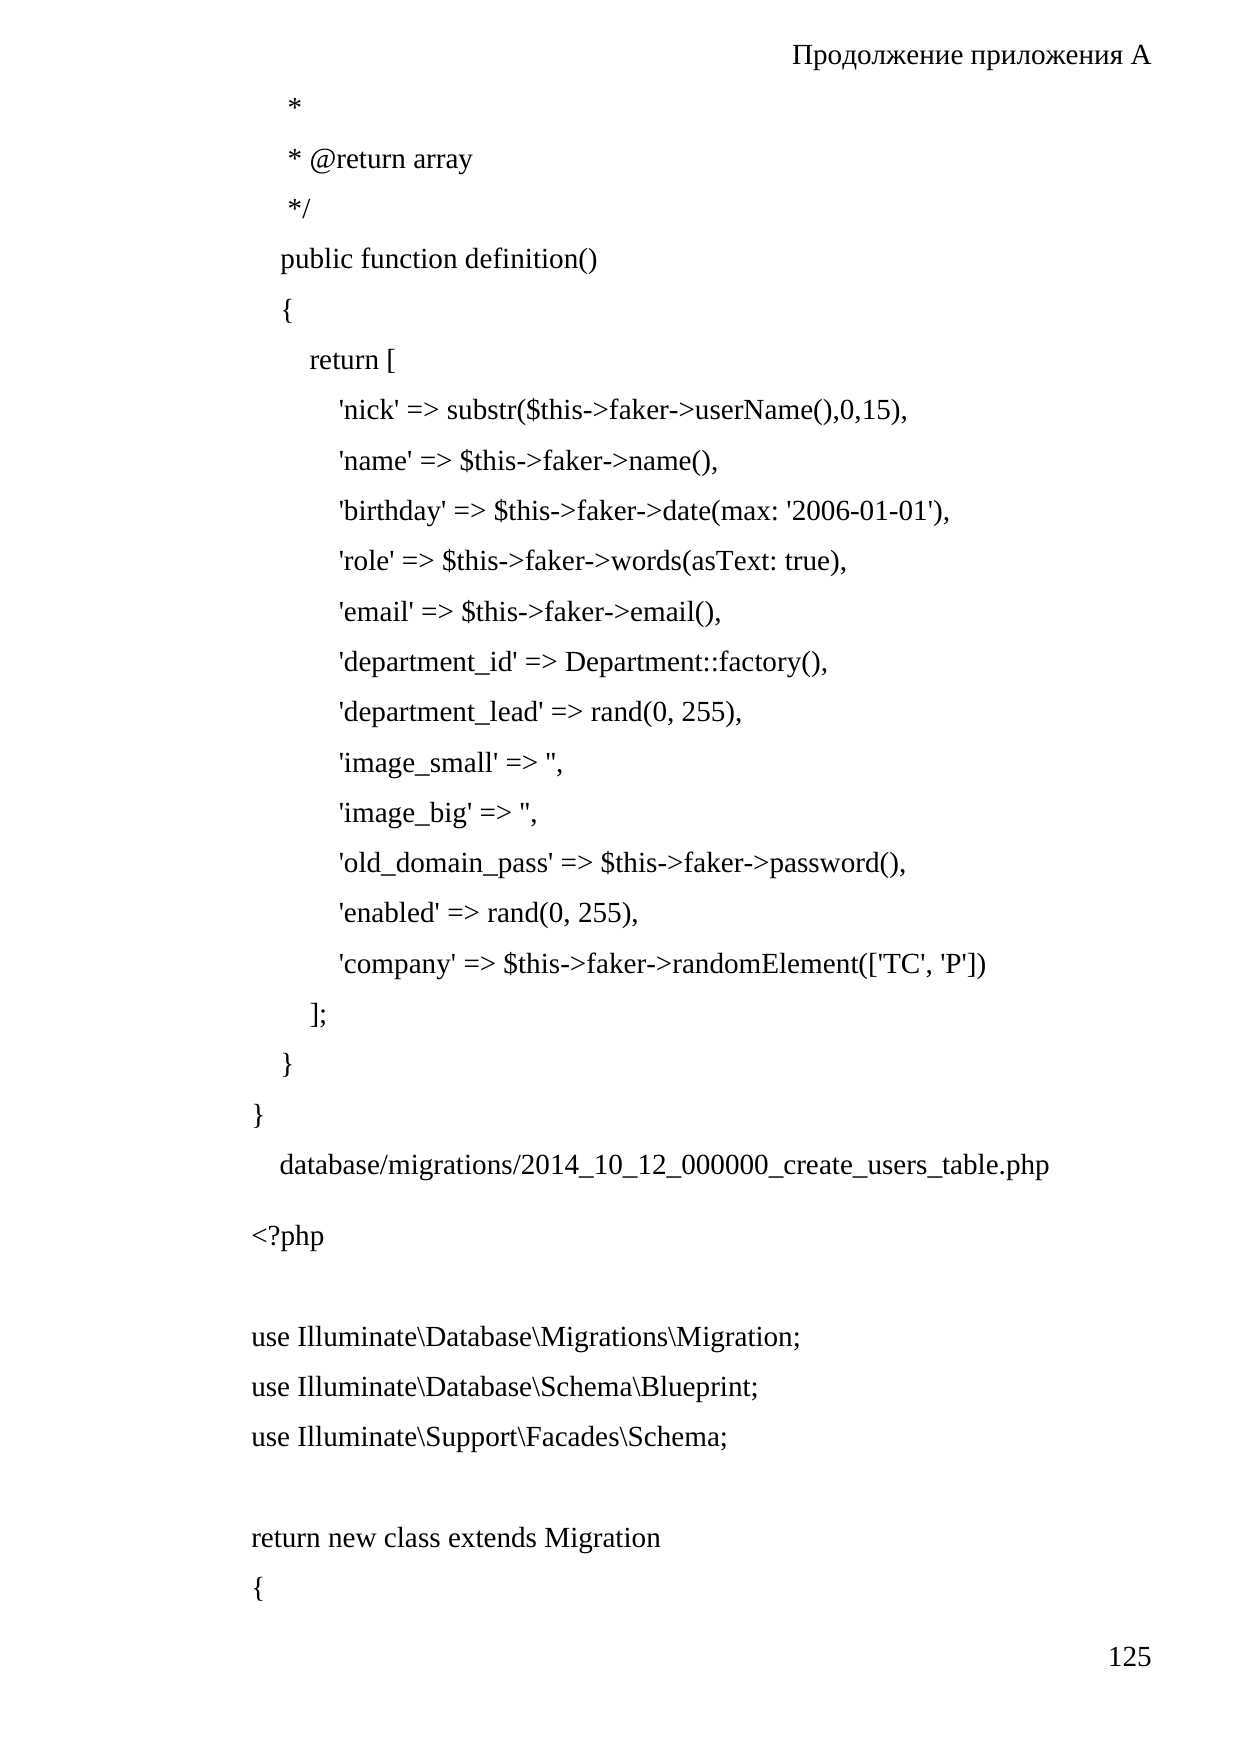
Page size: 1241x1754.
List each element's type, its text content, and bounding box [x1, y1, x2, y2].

text } [177, 1097, 1152, 1130]
text 'department_lead' => rand(0, 255), [177, 694, 1152, 728]
text 'image_small' => '', [177, 745, 1152, 778]
text public function definition() [177, 242, 1152, 275]
text 'company' => $this->faker->randomElement(['ТС', 'Р']) [177, 946, 1152, 979]
text */ [177, 191, 1152, 225]
text 'department_id' => Department::factory(), [177, 644, 1152, 678]
text 'image_big' => '', [177, 795, 1152, 828]
text 'name' => $this->faker->name(), [177, 443, 1152, 476]
text 'email' => $this->faker->email(), [177, 594, 1152, 627]
text 'role' => $this->faker->words(asText: true), [177, 543, 1152, 577]
text * @return array [177, 141, 1152, 174]
text { [177, 1571, 1152, 1604]
text <?php [177, 1218, 1152, 1252]
text return [ [177, 342, 1152, 376]
text 'enabled' => rand(0, 255), [177, 896, 1152, 929]
text } [177, 1047, 1152, 1080]
text use Illuminate\Support\Facades\Schema; [177, 1419, 1152, 1453]
text use Illuminate\Database\Schema\Blueprint; [177, 1369, 1152, 1403]
text return new class extends Migration [177, 1520, 1152, 1554]
subtitle database/migrations/2014_10_12_000000_create_users_table.php [177, 1147, 1152, 1181]
text 'old_domain_pass' => $this->faker->password(), [177, 845, 1152, 879]
text * [177, 91, 1152, 124]
text ]; [177, 996, 1152, 1030]
text { [177, 292, 1152, 325]
text 'birthday' => $this->faker->date(max: '2006-01-01'), [177, 493, 1152, 527]
text 'nick' => substr($this->faker->userName(),0,15), [177, 392, 1152, 426]
text use Illuminate\Database\Migrations\Migration; [177, 1319, 1152, 1352]
